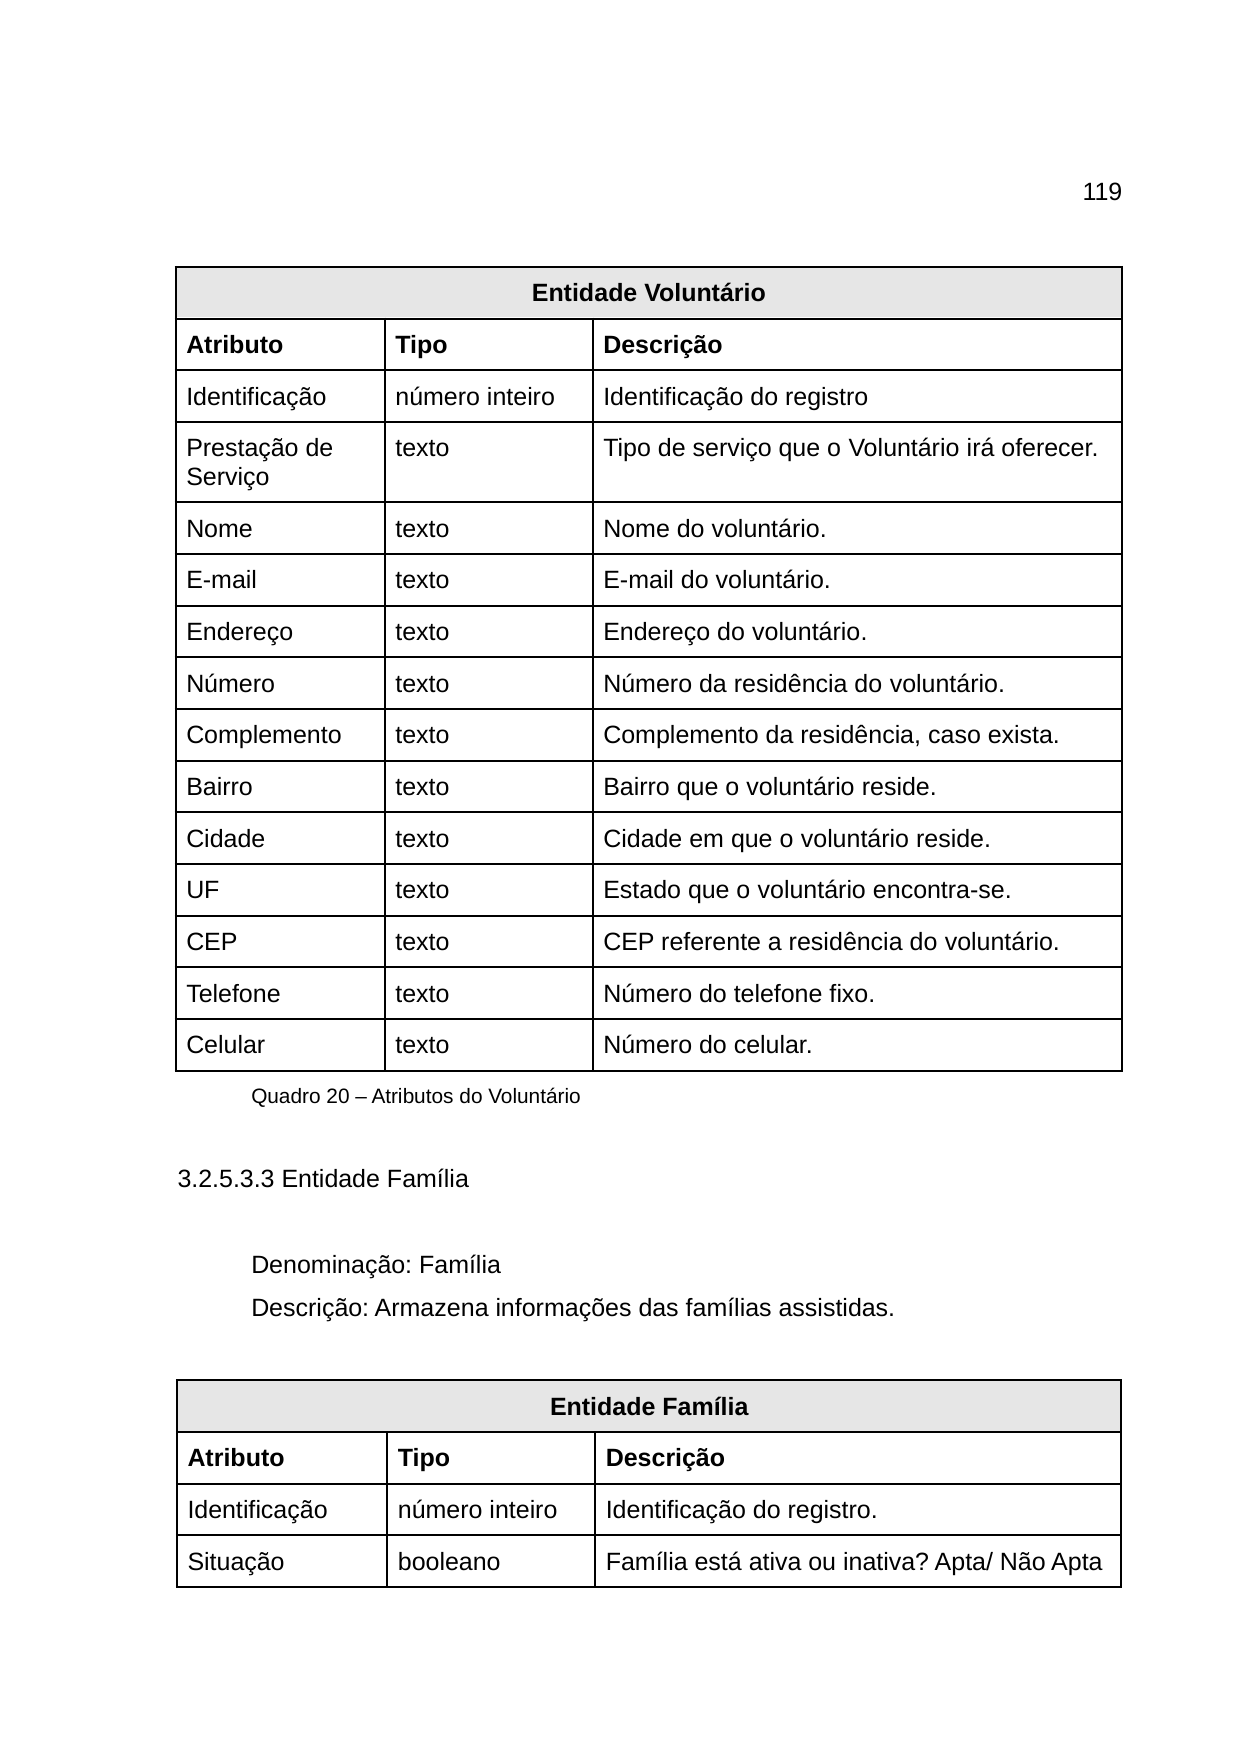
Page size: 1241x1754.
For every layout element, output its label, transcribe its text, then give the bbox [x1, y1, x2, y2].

table_cell texto [386, 1020, 592, 1069]
text Quadro 20 – Atributos do Voluntário [177, 1084, 1122, 1108]
table_cell Bairro que o voluntário reside. [594, 762, 1121, 811]
table_cell texto [386, 968, 592, 1018]
table_cell número inteiro [386, 371, 592, 421]
text 3.2.5.3.3 Entidade Família [177, 1164, 1122, 1192]
table_cell texto [386, 607, 592, 656]
table_cell Situação [178, 1536, 386, 1586]
table_cell Número do telefone fixo. [594, 968, 1121, 1018]
table_cell texto [386, 658, 592, 708]
table_cell Complemento da residência, caso exista. [594, 710, 1121, 759]
table_cell texto [386, 762, 592, 811]
table_cell Descrição [594, 320, 1121, 369]
table_cell Identificação do registro [594, 371, 1121, 421]
table_cell Identificação [177, 371, 384, 421]
table_cell Número da residência do voluntário. [594, 658, 1121, 708]
table_cell texto [386, 710, 592, 759]
table_cell texto [386, 865, 592, 914]
table_cell CEP referente a residência do voluntário. [594, 917, 1121, 966]
table_cell Endereço [177, 607, 384, 656]
table_cell Identificação [178, 1485, 386, 1534]
table_cell Estado que o voluntário encontra-se. [594, 865, 1121, 914]
table_header Entidade Voluntário [177, 268, 1121, 317]
table_cell Celular [177, 1020, 384, 1069]
table_cell UF [177, 865, 384, 914]
table_cell Tipo [388, 1433, 594, 1483]
table_cell CEP [177, 917, 384, 966]
table_cell texto [386, 423, 592, 501]
table_cell Descrição [596, 1433, 1120, 1483]
table_cell Atributo [178, 1433, 386, 1483]
table_cell Família está ativa ou inativa? Apta/ Não Apta [596, 1536, 1120, 1586]
table_header Entidade Família [178, 1381, 1120, 1431]
table_cell texto [386, 555, 592, 604]
table_cell número inteiro [388, 1485, 594, 1534]
table_cell texto [386, 503, 592, 553]
table_cell Atributo [177, 320, 384, 369]
table_cell Cidade em que o voluntário reside. [594, 813, 1121, 863]
text Descrição: Armazena informações das famílias assistidas. [177, 1293, 1122, 1322]
text Denominação: Família [177, 1250, 1122, 1279]
table_cell Número do celular. [594, 1020, 1121, 1069]
table_cell texto [386, 917, 592, 966]
table_cell Nome do voluntário. [594, 503, 1121, 553]
table_cell Telefone [177, 968, 384, 1018]
table_cell Nome [177, 503, 384, 553]
table_cell Endereço do voluntário. [594, 607, 1121, 656]
table_cell E-mail [177, 555, 384, 604]
table_cell Tipo de serviço que o Voluntário irá oferecer. [594, 423, 1121, 501]
table_cell Número [177, 658, 384, 708]
table_cell Tipo [386, 320, 592, 369]
table_cell texto [386, 813, 592, 863]
table_cell booleano [388, 1536, 594, 1586]
table_cell Bairro [177, 762, 384, 811]
table_cell Prestação de Serviço [177, 423, 384, 501]
table_cell Cidade [177, 813, 384, 863]
table_cell Identificação do registro. [596, 1485, 1120, 1534]
table_cell E-mail do voluntário. [594, 555, 1121, 604]
table_cell Complemento [177, 710, 384, 759]
